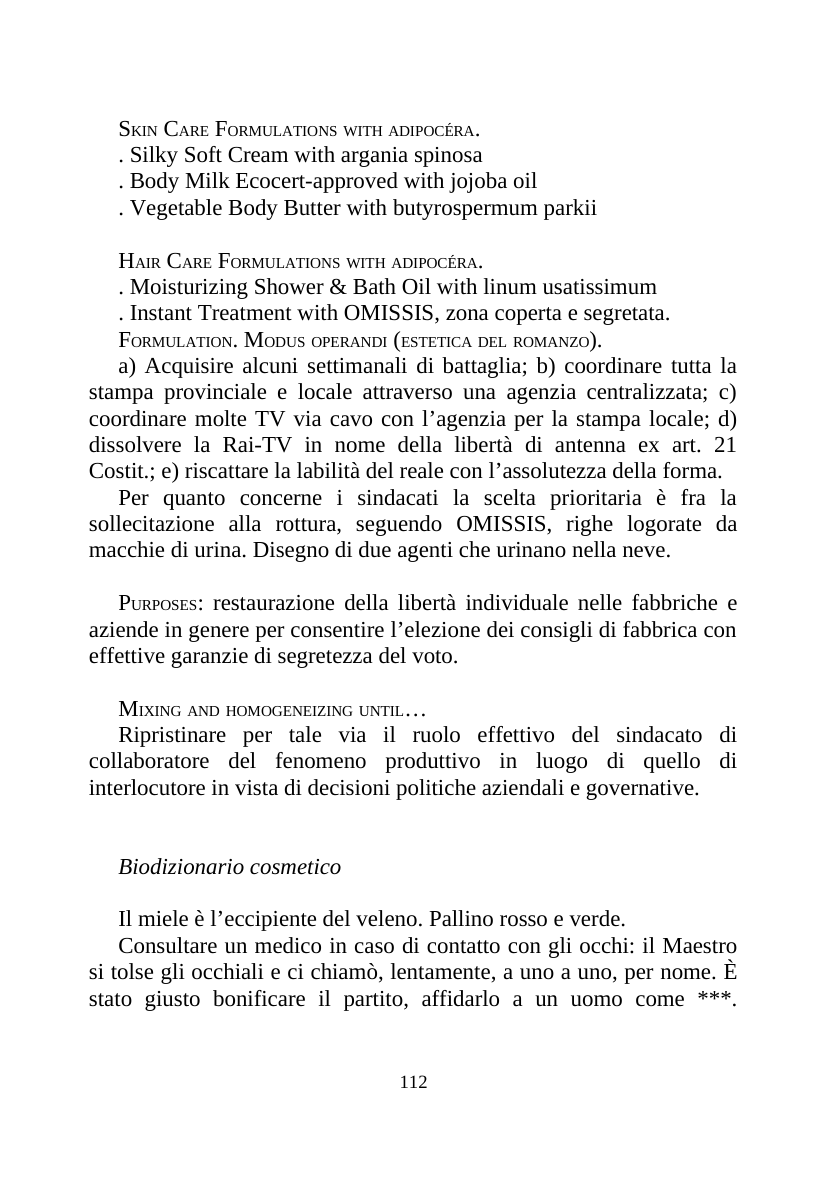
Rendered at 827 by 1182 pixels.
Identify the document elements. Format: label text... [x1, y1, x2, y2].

text Mixing and homogeneizing until… [89, 695, 738, 721]
text Biodizionario cosmetico [89, 853, 738, 879]
text Consultare un medico in caso di contatto con gli occhi: il Maestro si tolse gli occhiali e ci chiamò, lentamente, a uno a uno, per nome. È stato giusto bonificare il partito, affidarlo a un uomo come ***. [89, 932, 738, 1011]
text . Body Milk Ecocert-approved with jojoba oil [89, 168, 738, 194]
text . Instant Treatment with OMISSIS, zona coperta e segretata. [89, 299, 738, 326]
text . Moisturizing Shower & Bath Oil with linum usatissimum [89, 273, 738, 299]
text . Vegetable Body Butter with butyrospermum parkii [89, 194, 738, 220]
text Formulation. Modus operandi (estetica del romanzo). [89, 326, 738, 352]
text Il miele è l’eccipiente del veleno. Pallino rosso e verde. [89, 906, 738, 932]
text Skin Care Formulations with adipocéra. [89, 115, 738, 141]
text Ripristinare per tale via il ruolo effettivo del sindacato di collaboratore del fenomeno produttivo in luogo di quello di interlocutore in vista di decisioni politiche aziendali e governative. [89, 721, 738, 800]
text . Silky Soft Cream with argania spinosa [89, 141, 738, 168]
text a) Acquisire alcuni settimanali di battaglia; b) coordinare tutta la stampa provinciale e locale attraverso una agenzia centralizzata; c) coordinare molte TV via cavo con l’agenzia per la stampa locale; d) dissolvere la Rai-TV in nome della libertà di antenna ex art. 21 Costit.; e) riscattare la labilità del reale con l’assolutezza della forma. [89, 352, 738, 484]
text Purposes: restaurazione della libertà individuale nelle fabbriche e aziende in genere per consentire l’elezione dei consigli di fabbrica con effettive garanzie di segretezza del voto. [89, 589, 738, 668]
text Per quanto concerne i sindacati la scelta prioritaria è fra la sollecitazione alla rottura, seguendo OMISSIS, righe logorate da macchie di urina. Disegno di due agenti che urinano nella neve. [89, 484, 738, 563]
text Hair Care Formulations with adipocéra. [89, 247, 738, 273]
